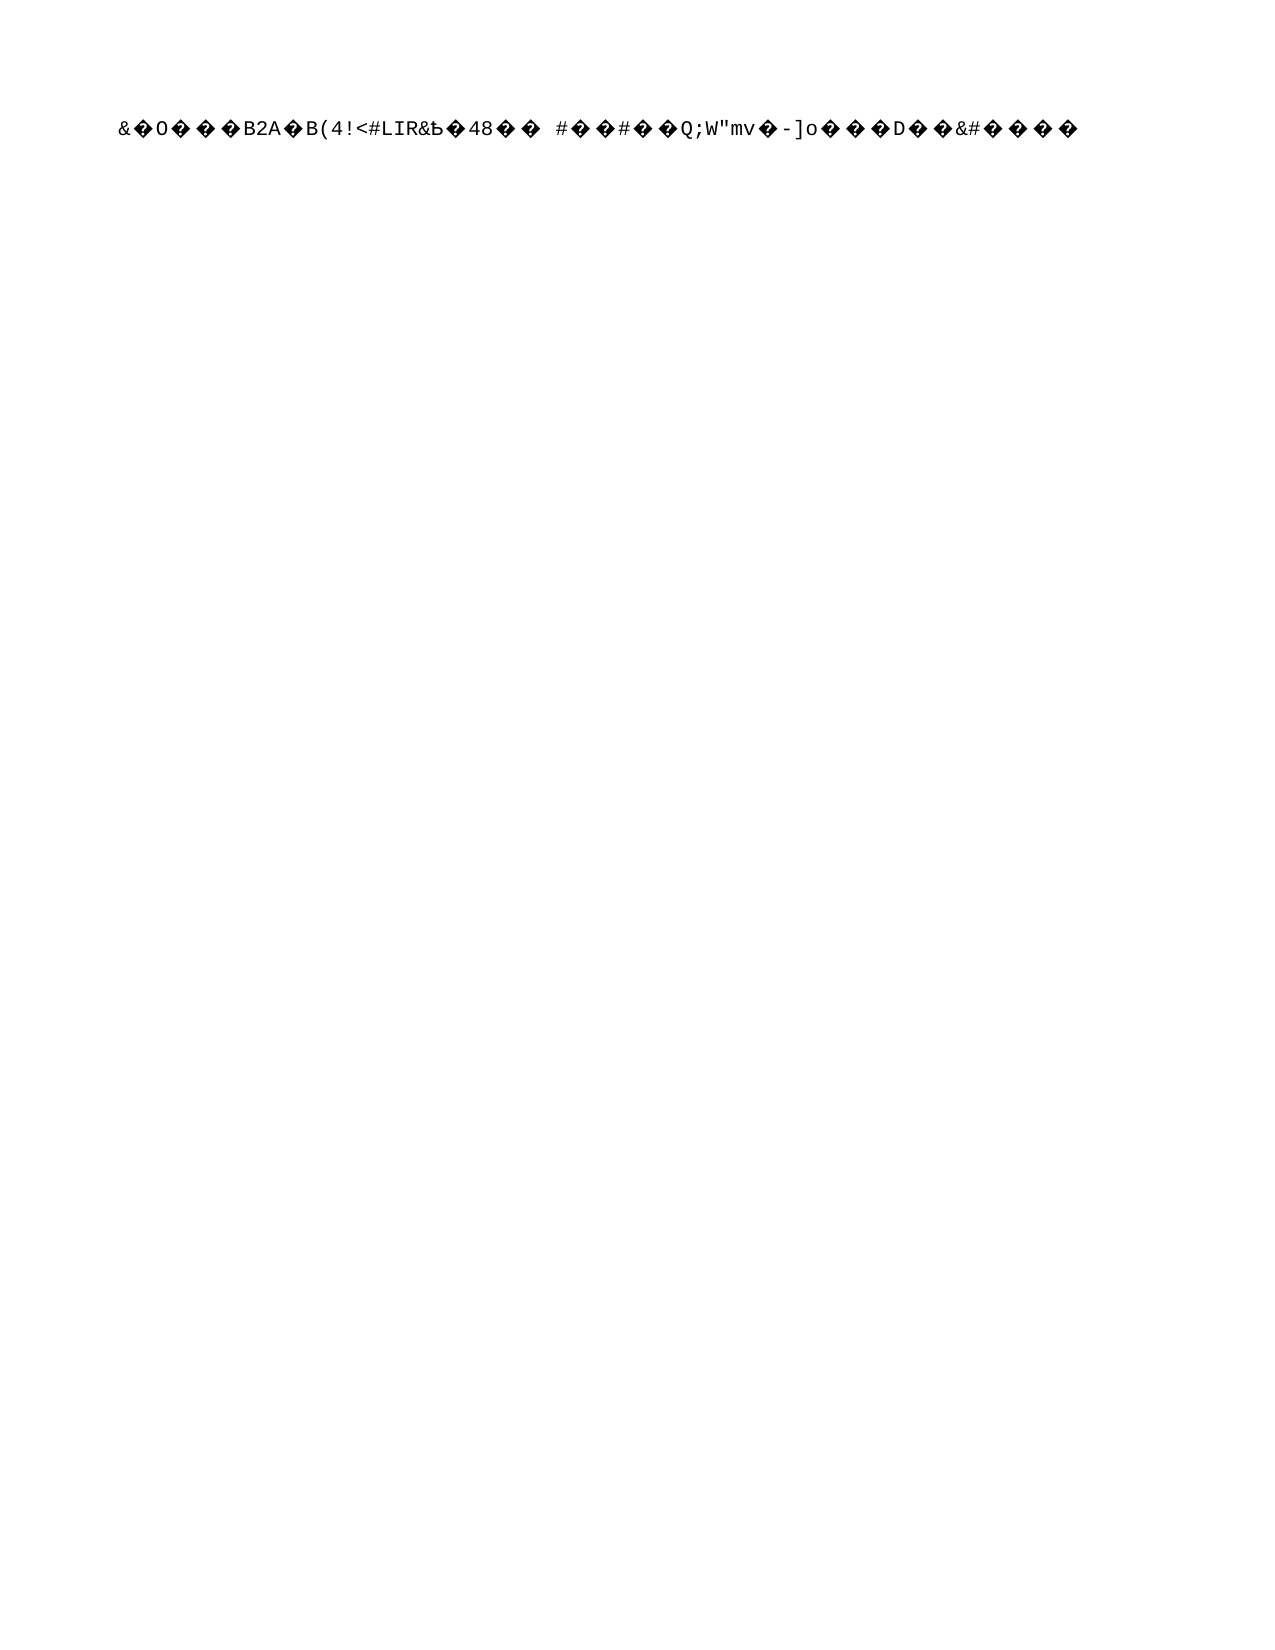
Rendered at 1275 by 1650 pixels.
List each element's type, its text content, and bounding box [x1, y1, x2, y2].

text &�O���B2A�B(4!<#LIR&Ҍ�48�� #��#��Q;W"mv�-]o���D��&#���� [118, 118, 1157, 142]
